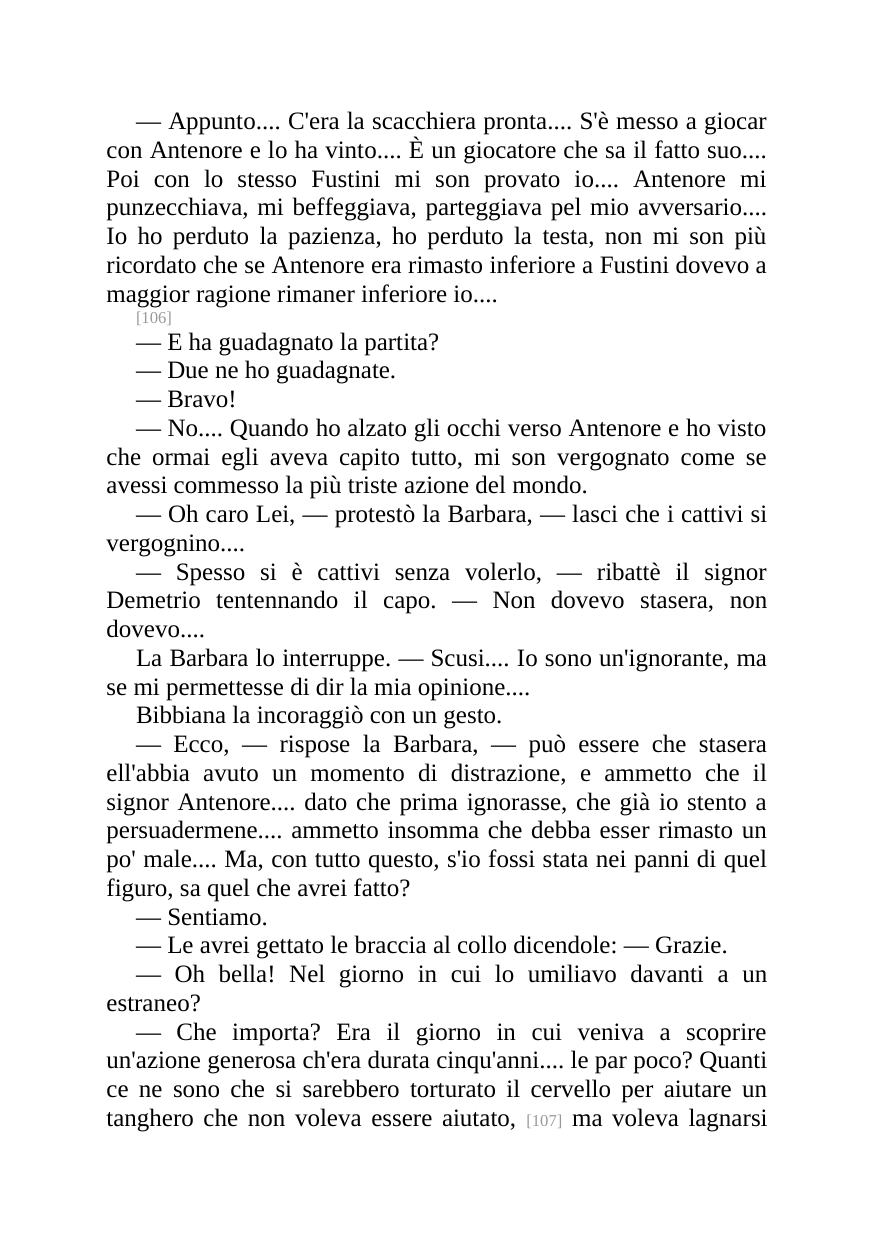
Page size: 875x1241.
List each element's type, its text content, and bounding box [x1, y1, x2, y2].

text — Sentiamo. [106, 902, 768, 930]
text — Ecco, — rispose la Barbara, — può essere che stasera ell'abbia avuto un momento di distrazione, e ammetto che il signor Antenore.... dato che prima ignorasse, che già io stento a persuadermene.... ammetto insomma che debba esser rimasto un po' male.... Ma, con tutto questo, s'io fossi stata nei panni di quel figuro, sa quel che avrei fatto? [106, 729, 768, 902]
text — Che importa? Era il giorno in cui veniva a scoprire un'azione generosa ch'era durata cinqu'anni.... le par poco? Quanti ce ne sono che si sarebbero torturato il cervello per aiutare un tanghero che non voleva essere aiutato, [107] ma voleva lagnarsi [106, 1017, 768, 1132]
text — No.... Quando ho alzato gli occhi verso Antenore e ho visto che ormai egli aveva capito tutto, mi son vergognato come se avessi commesso la più triste azione del mondo. [106, 413, 768, 499]
text — Due ne ho guadagnate. [106, 355, 768, 384]
text Bibbiana la incoraggiò con un gesto. [106, 700, 768, 729]
text La Barbara lo interruppe. — Scusi.... Io sono un'ignorante, ma se mi permettesse di dir la mia opinione.... [106, 643, 768, 700]
text — Bravo! [106, 384, 768, 413]
text — Le avrei gettato le braccia al collo dicendole: — Grazie. [106, 930, 768, 959]
text — Spesso si è cattivi senza volerlo, — ribattè il signor Demetrio tentennando il capo. — Non dovevo stasera, non dovevo.... [106, 557, 768, 643]
text — Appunto.... C'era la scacchiera pronta.... S'è messo a giocar con Antenore e lo ha vinto.... È un giocatore che sa il fatto suo.... Poi con lo stesso Fustini mi son provato io.... Antenore mi punzecchiava, mi beffeggiava, parteggiava pel mio avversario.... Io ho perduto la pazienza, ho perduto la testa, non mi son più ricordato che se Antenore era rimasto inferiore a Fustini dovevo a maggior ragione rimaner inferiore io.... [106, 106, 768, 307]
text — Oh bella! Nel giorno in cui lo umiliavo davanti a un estraneo? [106, 959, 768, 1017]
text — E ha guadagnato la partita? [106, 327, 768, 355]
text [106] [106, 307, 768, 327]
text — Oh caro Lei, — protestò la Barbara, — lasci che i cattivi si vergognino.... [106, 499, 768, 557]
